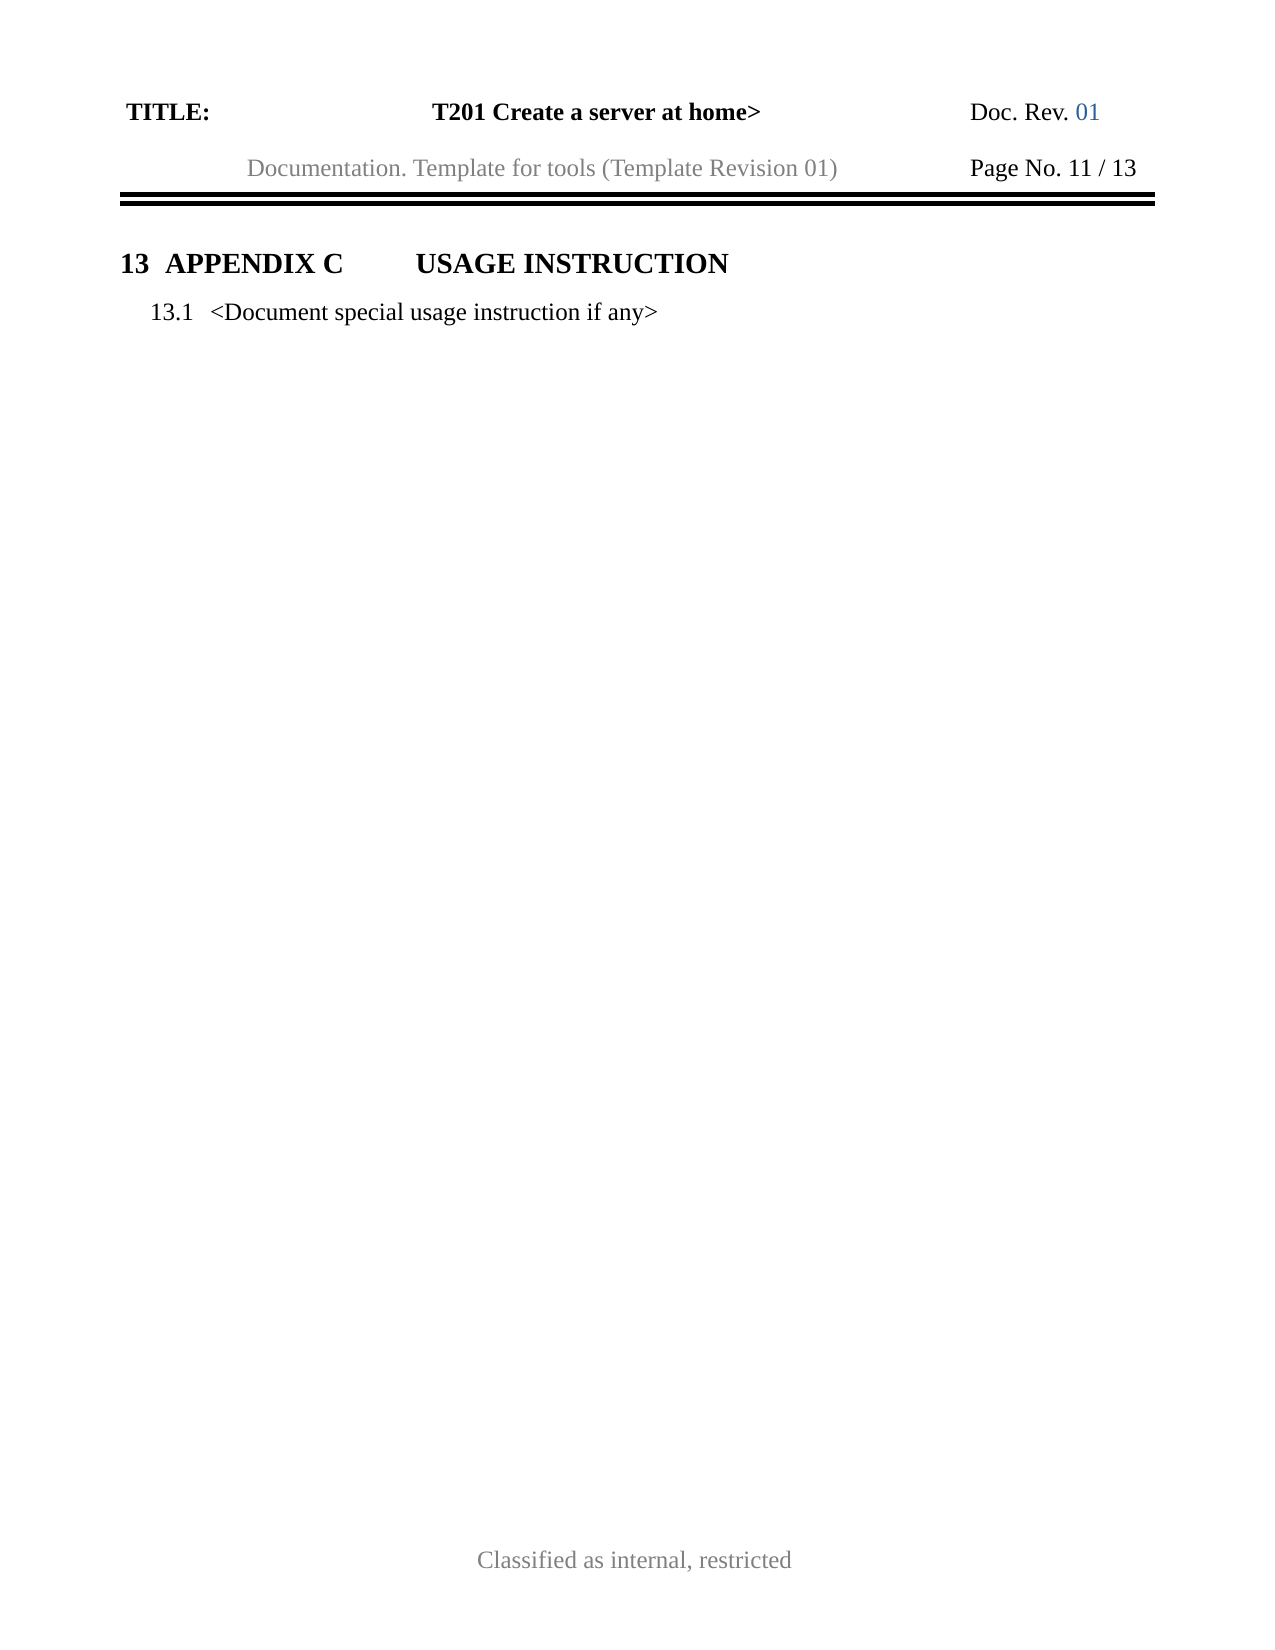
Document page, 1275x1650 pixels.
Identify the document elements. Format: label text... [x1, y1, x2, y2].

subtitle Appendix C Usage instruction [120, 246, 1155, 280]
subtitle <Document special usage instruction if any> [120, 297, 1155, 326]
